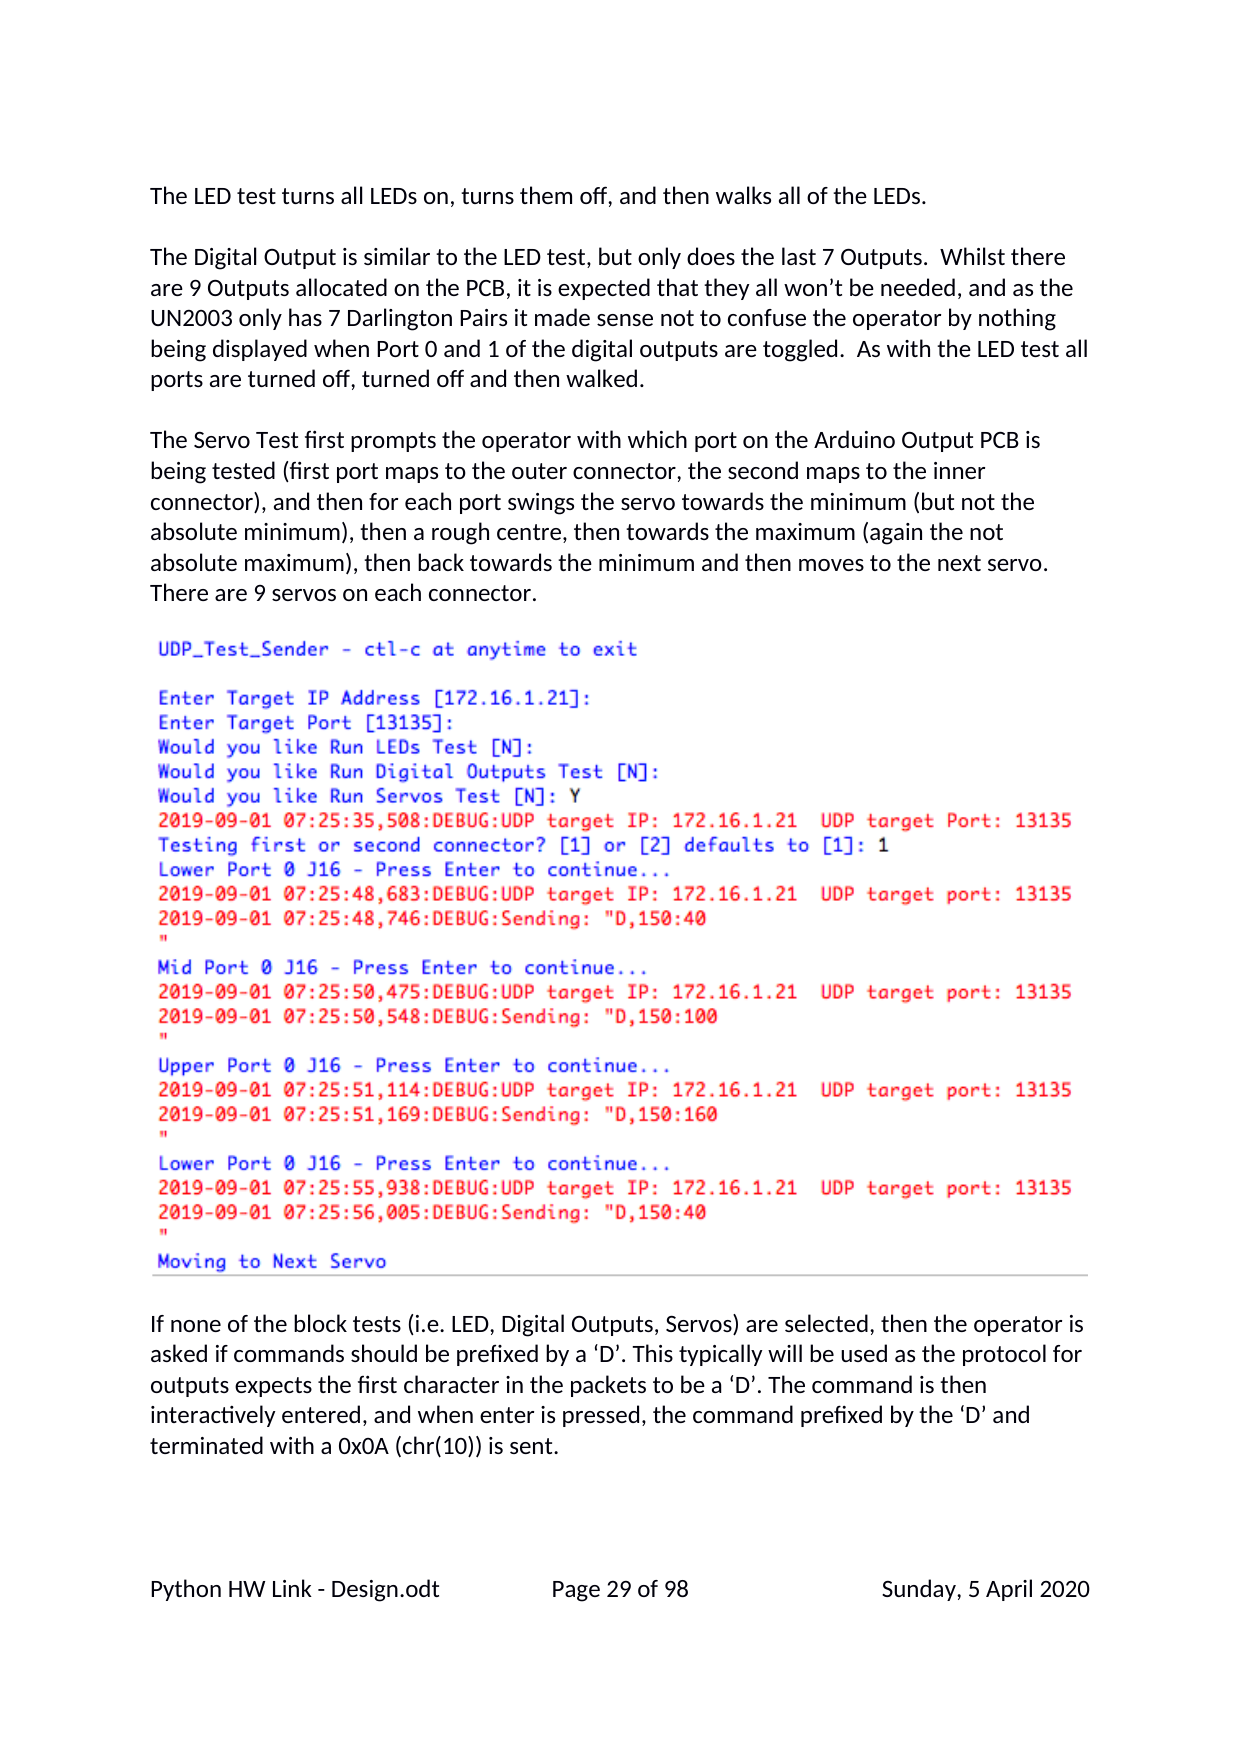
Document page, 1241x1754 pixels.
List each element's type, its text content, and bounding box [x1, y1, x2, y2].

text The Servo Test first prompts the operator with which port on the Arduino Output PCB is being tested (first port maps to the outer connector, the second maps to the inner connector), and then for each port swings the servo towards the minimum (but not the absolute minimum), then a rough centre, then towards the maximum (again the not absolute maximum), then back towards the minimum and then moves to the next servo. There are 9 servos on each connector. [150, 425, 1090, 608]
picture [152, 638, 1088, 1278]
text The LED test turns all LEDs on, turns them off, and then walks all of the LEDs. [150, 181, 1090, 211]
text If none of the block tests (i.e. LED, Digital Outputs, Servos) are selected, then the operator is asked if commands should be prefixed by a ‘D’. This typically will be used as the protocol for outputs expects the first character in the packets to be a ‘D’. The command is then interactively entered, and when enter is pressed, the command prefixed by the ‘D’ and terminated with a 0x0A (chr(10)) is sent. [150, 1308, 1090, 1461]
text The Digital Output is similar to the LED test, but only does the last 7 Outputs. Whilst there are 9 Outputs allocated on the PCB, it is expected that they all won’t be needed, and as the UN2003 only has 7 Darlington Pairs it made sense not to confuse the operator by nothing being displayed when Port 0 and 1 of the digital outputs are toggled. As with the LED test all ports are turned off, turned off and then walked. [150, 242, 1090, 394]
